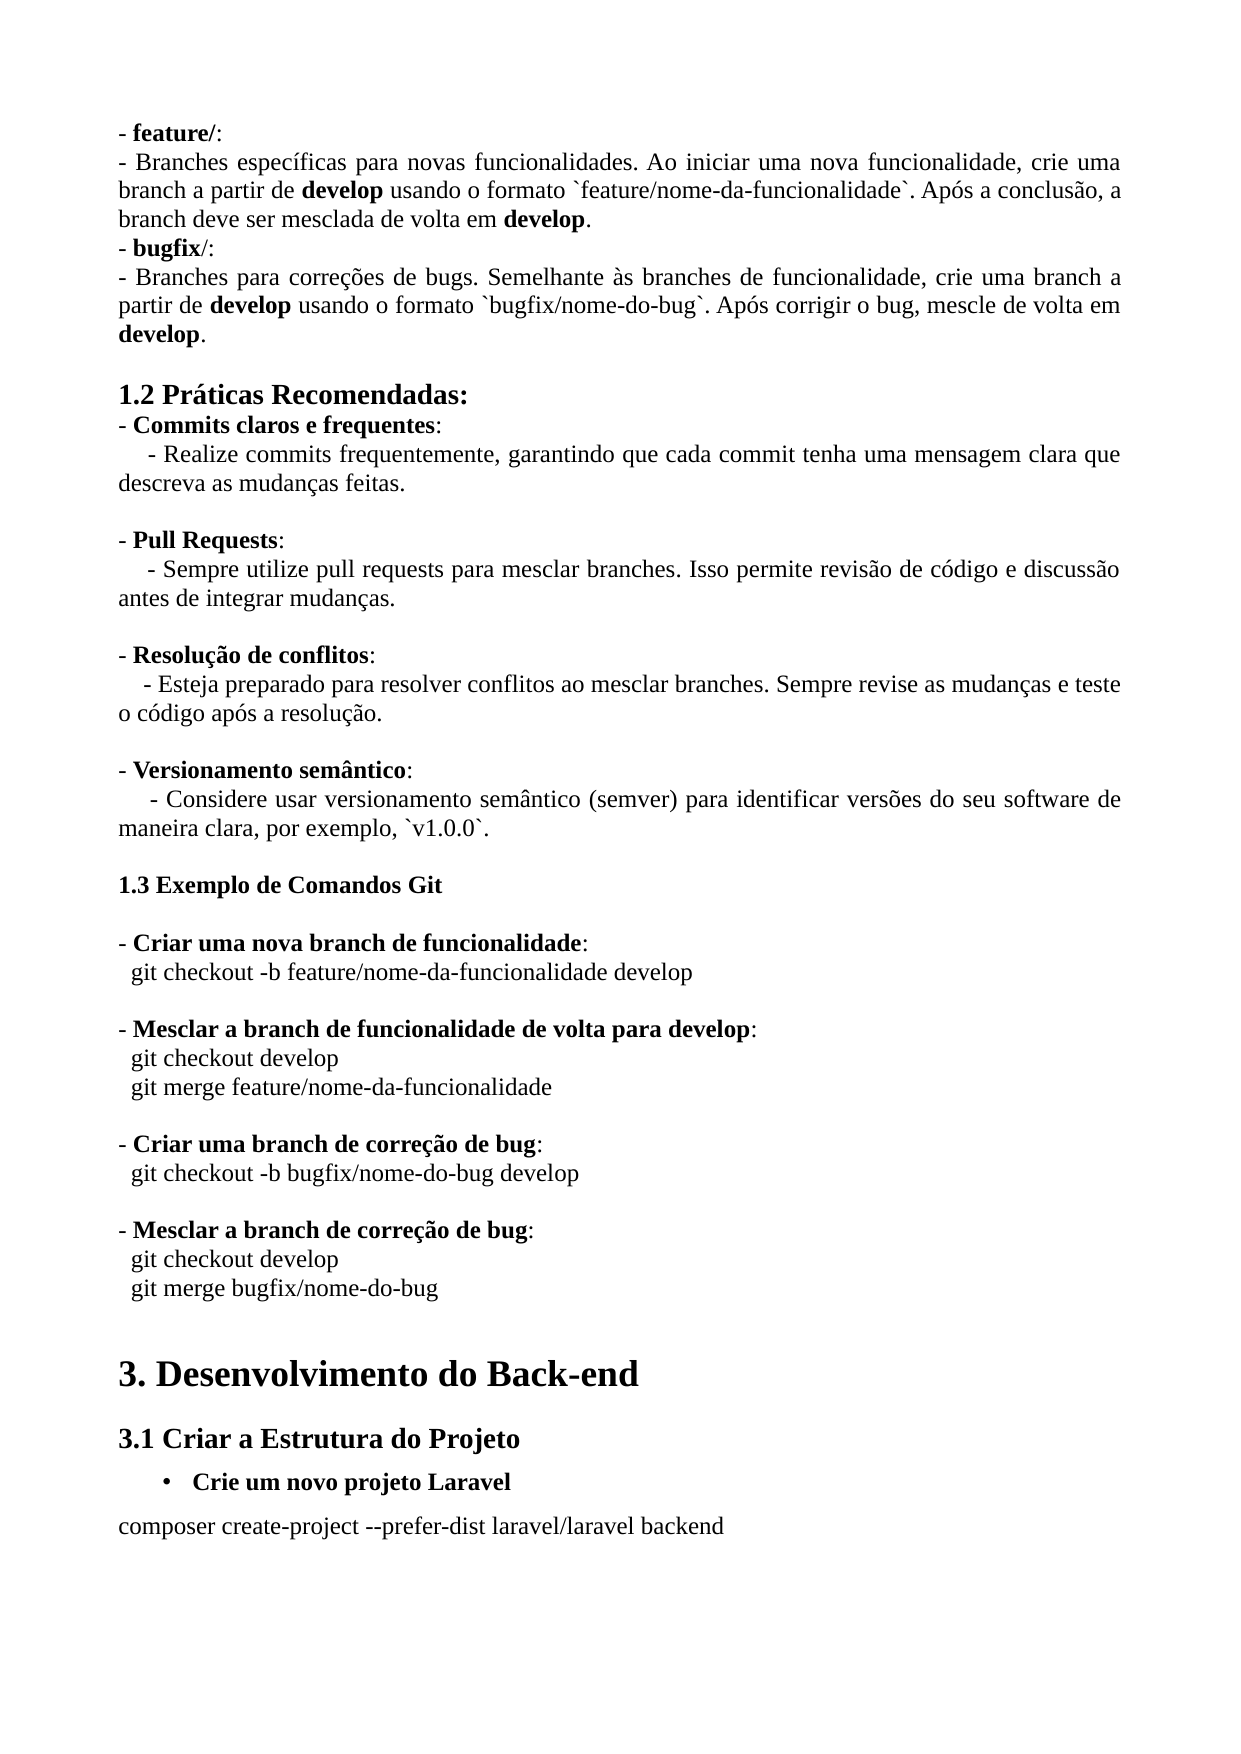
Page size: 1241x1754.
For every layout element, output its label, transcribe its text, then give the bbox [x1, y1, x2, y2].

text git merge feature/nome-da-funcionalidade [118, 1072, 1122, 1100]
text - Pull Requests: [118, 525, 1122, 554]
text - Mesclar a branch de correção de bug: [118, 1215, 1122, 1244]
text git checkout -b feature/nome-da-funcionalidade develop [118, 957, 1122, 985]
text - Versionamento semântico: [118, 755, 1122, 784]
text - Considere usar versionamento semântico (semver) para identificar versões do seu software de maneira clara, por exemplo, `v1.0.0`. [118, 784, 1122, 842]
list Crie um novo projeto Laravel [162, 1467, 1122, 1496]
text 1.3 Exemplo de Comandos Git [118, 870, 1122, 899]
text git checkout develop [118, 1043, 1122, 1072]
text composer create-project --prefer-dist laravel/laravel backend [118, 1511, 1122, 1539]
text - Commits claros e frequentes: [118, 410, 1122, 439]
text - Resolução de conflitos: [118, 640, 1122, 669]
text - Mesclar a branch de funcionalidade de volta para develop: [118, 1014, 1122, 1043]
text git merge bugfix/nome-do-bug [118, 1273, 1122, 1302]
text - feature/: [118, 118, 1122, 147]
text - Criar uma nova branch de funcionalidade: [118, 928, 1122, 957]
text git checkout develop [118, 1244, 1122, 1273]
text - bugfix/: [118, 233, 1122, 262]
text 1.2 Práticas Recomendadas: [118, 377, 1122, 410]
text git checkout -b bugfix/nome-do-bug develop [118, 1158, 1122, 1187]
subtitle 3.1 Criar a Estrutura do Projeto [118, 1421, 1122, 1455]
text - Sempre utilize pull requests para mesclar branches. Isso permite revisão de código e discussão antes de integrar mudanças. [118, 554, 1122, 612]
text - Realize commits frequentemente, garantindo que cada commit tenha uma mensagem clara que descreva as mudanças feitas. [118, 439, 1122, 497]
text - Branches para correções de bugs. Semelhante às branches de funcionalidade, crie uma branch a partir de develop usando o formato `bugfix/nome-do-bug`. Após corrigir o bug, mescle de volta em develop. [118, 262, 1122, 348]
text - Criar uma branch de correção de bug: [118, 1129, 1122, 1158]
subtitle 3. Desenvolvimento do Back-end [118, 1351, 1122, 1394]
text - Esteja preparado para resolver conflitos ao mesclar branches. Sempre revise as mudanças e teste o código após a resolução. [118, 669, 1122, 727]
text - Branches específicas para novas funcionalidades. Ao iniciar uma nova funcionalidade, crie uma branch a partir de develop usando o formato `feature/nome-da-funcionalidade`. Após a conclusão, a branch deve ser mesclada de volta em develop. [118, 147, 1122, 233]
